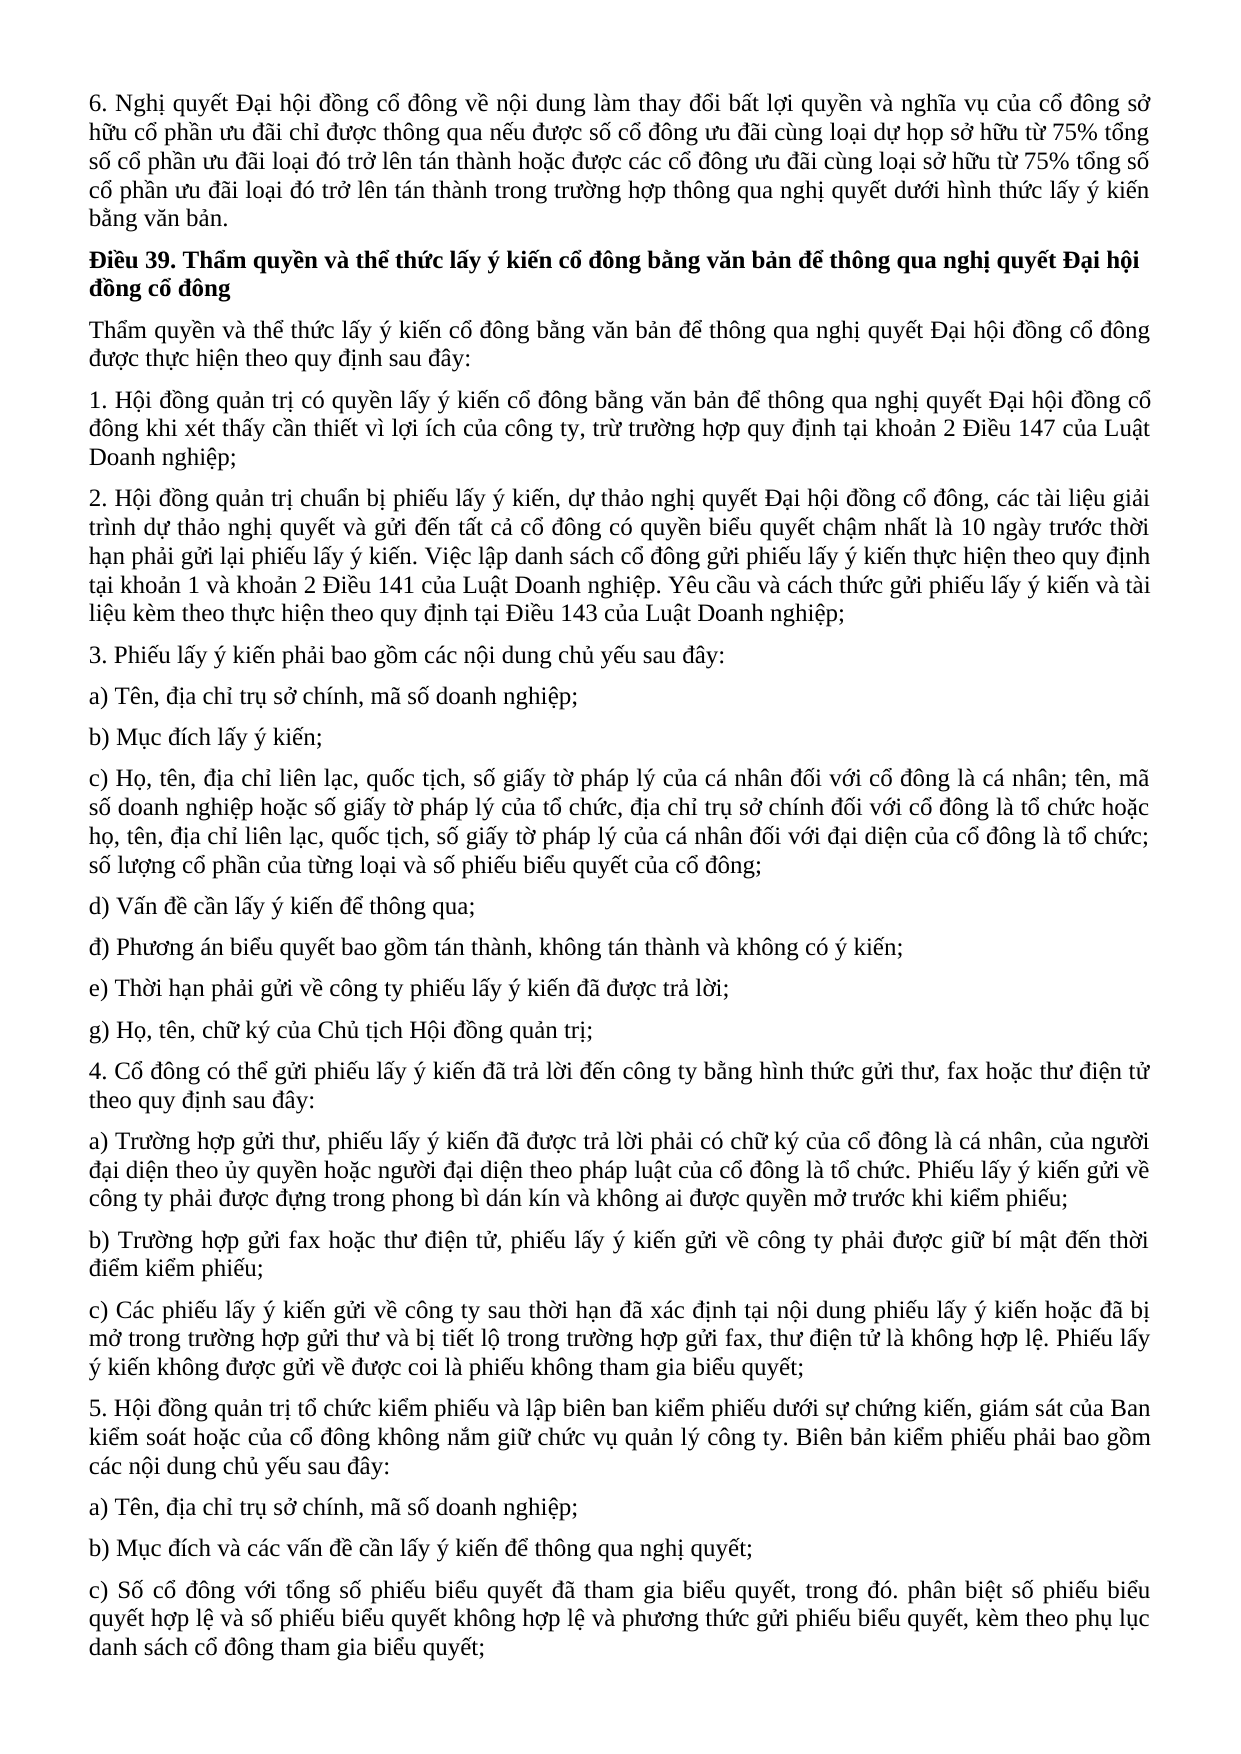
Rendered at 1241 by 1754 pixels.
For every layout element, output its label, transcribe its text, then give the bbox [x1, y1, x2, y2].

text d) Vấn đề cần lấy ý kiến để thông qua; [89, 891, 1152, 920]
text g) Họ, tên, chữ ký của Chủ tịch Hội đồng quản trị; [89, 1015, 1152, 1043]
text e) Thời hạn phải gửi về công ty phiếu lấy ý kiến đã được trả lời; [89, 973, 1152, 1002]
text a) Tên, địa chỉ trụ sở chính, mã số doanh nghiệp; [89, 681, 1152, 710]
text đ) Phương án biểu quyết bao gồm tán thành, không tán thành và không có ý kiến; [89, 932, 1152, 961]
text 6. Nghị quyết Đại hội đồng cổ đông về nội dung làm thay đổi bất lợi quyền và nghĩa vụ của cổ đông sở hữu cổ phần ưu đãi chỉ được thông qua nếu được số cổ đông ưu đãi cùng loại dự họp sở hữu từ 75% tổng số cổ phần ưu đãi loại đó trở lên tán thành hoặc được các cổ đông ưu đãi cùng loại sở hữu từ 75% tổng số cổ phần ưu đãi loại đó trở lên tán thành trong trường hợp thông qua nghị quyết dưới hình thức lấy ý kiến bằng văn bản. [89, 88, 1152, 232]
text c) Số cổ đông với tổng số phiếu biểu quyết đã tham gia biểu quyết, trong đó. phân biệt số phiếu biểu quyết hợp lệ và số phiếu biểu quyết không hợp lệ và phương thức gửi phiếu biểu quyết, kèm theo phụ lục danh sách cổ đông tham gia biểu quyết; [89, 1575, 1152, 1661]
text Thẩm quyền và thể thức lấy ý kiến cổ đông bằng văn bản để thông qua nghị quyết Đại hội đồng cổ đông được thực hiện theo quy định sau đây: [89, 315, 1152, 372]
text 1. Hội đồng quản trị có quyền lấy ý kiến cổ đông bằng văn bản để thông qua nghị quyết Đại hội đồng cổ đông khi xét thấy cần thiết vì lợi ích của công ty, trừ trường hợp quy định tại khoản 2 Điều 147 của Luật Doanh nghiệp; [89, 385, 1152, 471]
text 2. Hội đồng quản trị chuẩn bị phiếu lấy ý kiến, dự thảo nghị quyết Đại hội đồng cổ đông, các tài liệu giải trình dự thảo nghị quyết và gửi đến tất cả cổ đông có quyền biểu quyết chậm nhất là 10 ngày trước thời hạn phải gửi lại phiếu lấy ý kiến. Việc lập danh sách cổ đông gửi phiếu lấy ý kiến thực hiện theo quy định tại khoản 1 và khoản 2 Điều 141 của Luật Doanh nghiệp. Yêu cầu và cách thức gửi phiếu lấy ý kiến và tài liệu kèm theo thực hiện theo quy định tại Điều 143 của Luật Doanh nghiệp; [89, 483, 1152, 627]
text 4. Cổ đông có thể gửi phiếu lấy ý kiến đã trả lời đến công ty bằng hình thức gửi thư, fax hoặc thư điện tử theo quy định sau đây: [89, 1056, 1152, 1113]
text c) Họ, tên, địa chỉ liên lạc, quốc tịch, số giấy tờ pháp lý của cá nhân đối với cổ đông là cá nhân; tên, mã số doanh nghiệp hoặc số giấy tờ pháp lý của tổ chức, địa chỉ trụ sở chính đối với cổ đông là tổ chức hoặc họ, tên, địa chỉ liên lạc, quốc tịch, số giấy tờ pháp lý của cá nhân đối với đại diện của cổ đông là tổ chức; số lượng cổ phần của từng loại và số phiếu biểu quyết của cổ đông; [89, 763, 1152, 878]
text 3. Phiếu lấy ý kiến phải bao gồm các nội dung chủ yếu sau đây: [89, 640, 1152, 668]
subtitle Điều 39. Thẩm quyền và thể thức lấy ý kiến cổ đông bằng văn bản để thông qua nghị quyết Đại hội đồng cổ đông [89, 245, 1152, 302]
text a) Trường hợp gửi thư, phiếu lấy ý kiến đã được trả lời phải có chữ ký của cổ đông là cá nhân, của người đại diện theo ủy quyền hoặc người đại diện theo pháp luật của cổ đông là tổ chức. Phiếu lấy ý kiến gửi về công ty phải được đựng trong phong bì dán kín và không ai được quyền mở trước khi kiểm phiếu; [89, 1126, 1152, 1212]
text c) Các phiếu lấy ý kiến gửi về công ty sau thời hạn đã xác định tại nội dung phiếu lấy ý kiến hoặc đã bị mở trong trường hợp gửi thư và bị tiết lộ trong trường hợp gửi fax, thư điện tử là không hợp lệ. Phiếu lấy ý kiến không được gửi về được coi là phiếu không tham gia biểu quyết; [89, 1295, 1152, 1381]
text a) Tên, địa chỉ trụ sở chính, mã số doanh nghiệp; [89, 1492, 1152, 1521]
text b) Mục đích lấy ý kiến; [89, 722, 1152, 751]
text b) Mục đích và các vấn đề cần lấy ý kiến để thông qua nghị quyết; [89, 1533, 1152, 1562]
text b) Trường hợp gửi fax hoặc thư điện tử, phiếu lấy ý kiến gửi về công ty phải được giữ bí mật đến thời điểm kiểm phiếu; [89, 1225, 1152, 1282]
text 5. Hội đồng quản trị tổ chức kiểm phiếu và lập biên ban kiểm phiếu dưới sự chứng kiến, giám sát của Ban kiểm soát hoặc của cổ đông không nắm giữ chức vụ quản lý công ty. Biên bản kiểm phiếu phải bao gồm các nội dung chủ yếu sau đây: [89, 1393, 1152, 1480]
